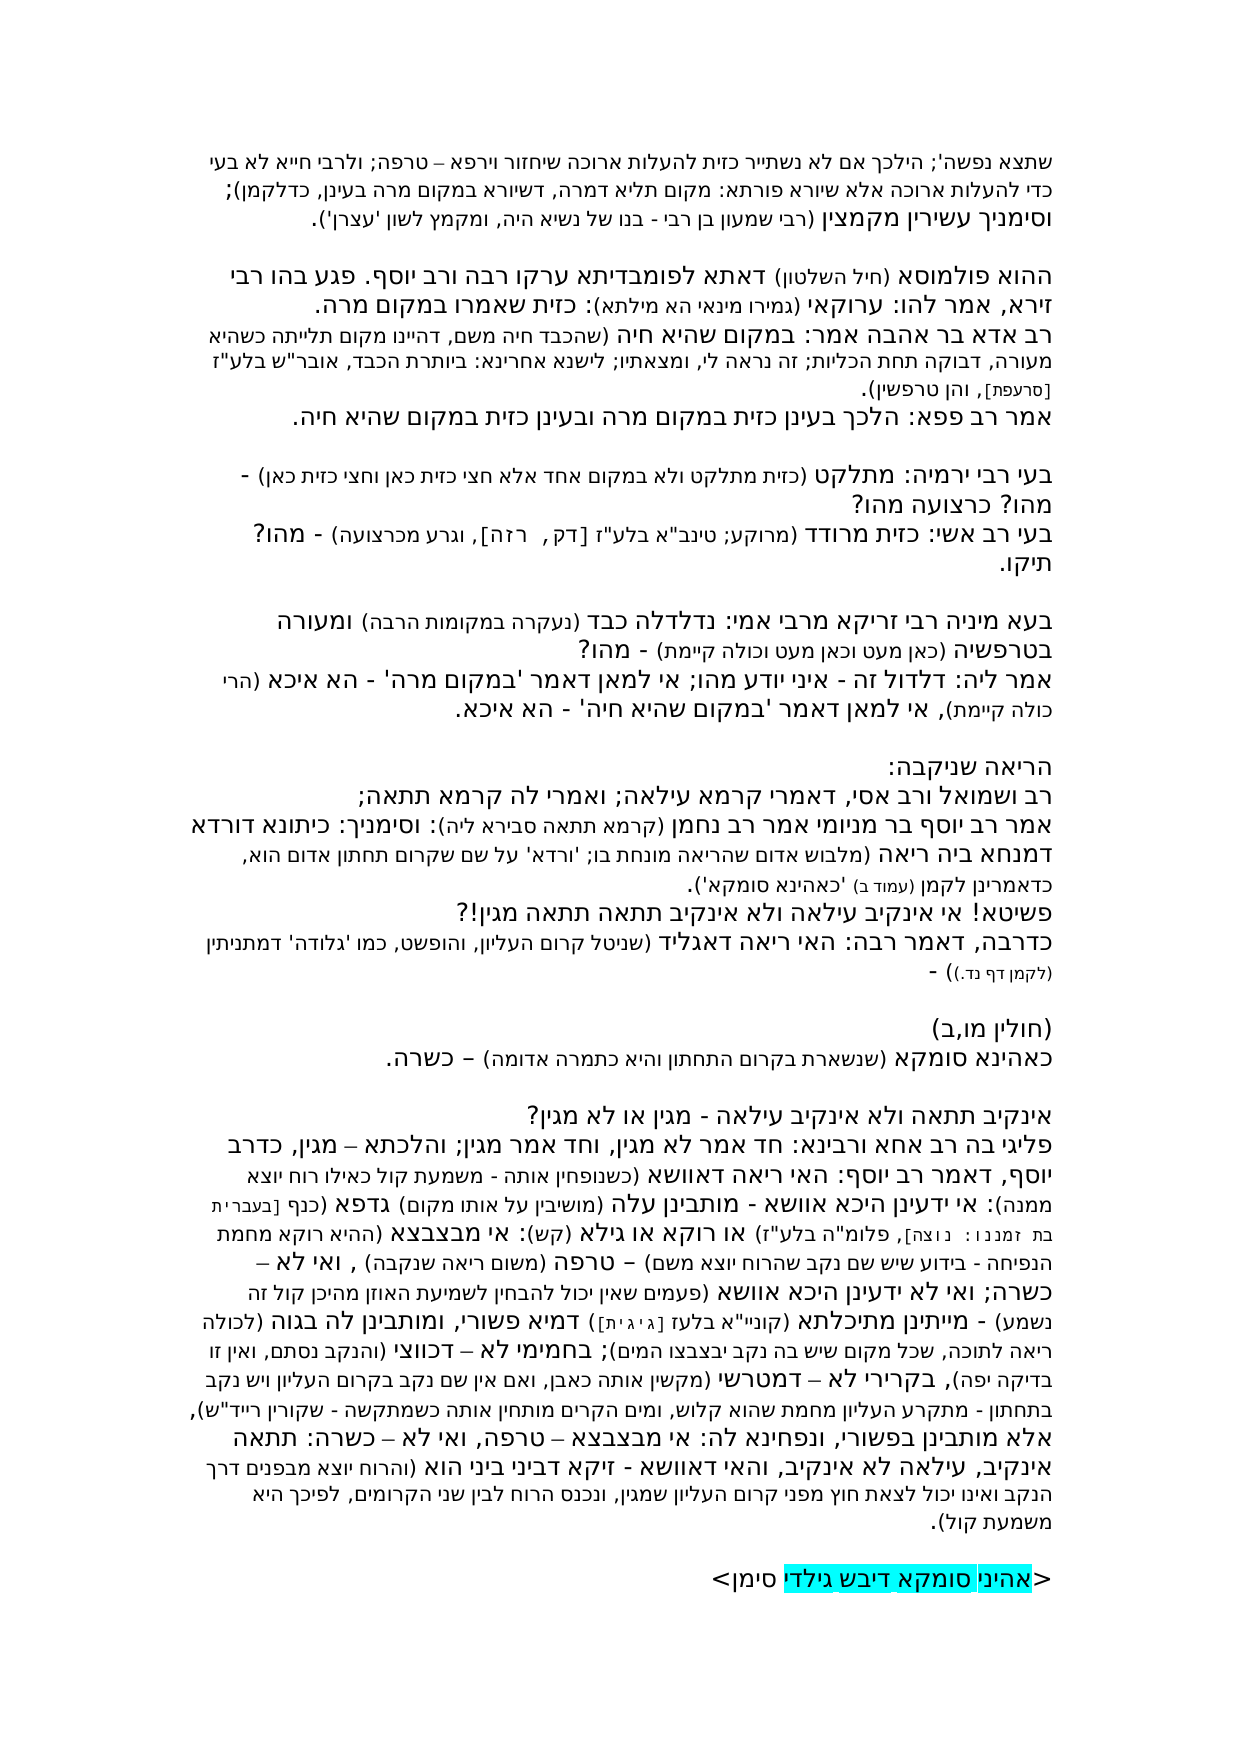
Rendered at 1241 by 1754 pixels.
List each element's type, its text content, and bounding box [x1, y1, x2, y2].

text כדרבה, דאמר רבה: האי ריאה דאגליד (שניטל קרום העליון, והופשט, כמו 'גלודה' דמתניתין (לקמן דף נד.)) - [187, 927, 1053, 985]
text כאהינא סומקא (שנשארת בקרום התחתון והיא כתמרה אדומה) – כשרה. [187, 1043, 1053, 1072]
text שתצא נפשה'; הילכך אם לא נשתייר כזית להעלות ארוכה שיחזור וירפא – טרפה; ולרבי חייא לא בעי כדי להעלות ארוכה אלא שיורא פורתא: מקום תליא דמרה, דשיורא במקום מרה בעינן, כדלקמן); [187, 150, 1053, 203]
text תיקו. [187, 548, 1053, 578]
text רב אדא בר אהבה אמר: במקום שהיא חיה (שהכבד חיה משם, דהיינו מקום תלייתה כשהיא מעורה, דבוקה תחת הכליות; זה נראה לי, ומצאתיו; לישנא אחרינא: ביותרת הכבד, אובר"ש בלע"ז [סרעפת], והן טרפשין). [187, 320, 1053, 403]
text בעא מיניה רבי זריקא מרבי אמי: נדלדלה כבד (נעקרה במקומות הרבה) ומעורה בטרפשיה (כאן מעט וכאן מעט וכולה קיימת) - מהו? [187, 606, 1053, 665]
text הריאה שניקבה: [187, 752, 1053, 781]
text <אהיני סומקא דיבש גילדי סימן> [187, 1564, 1053, 1593]
text אמר ליה: דלדול זה - איני יודע מהו; אי למאן דאמר 'במקום מרה' - הא איכא (הרי כולה קיימת), אי למאן דאמר 'במקום שהיא חיה' - הא איכא. [187, 665, 1053, 723]
text (חולין מו,ב) [187, 1014, 1053, 1043]
text וסימניך עשירין מקמצין (רבי שמעון בן רבי - בנו של נשיא היה, ומקמץ לשון 'עצרן'). [187, 203, 1053, 233]
text אינקיב תתאה ולא אינקיב עילאה - מגין או לא מגין? [187, 1101, 1053, 1130]
text פליגי בה רב אחא ורבינא: חד אמר לא מגין, וחד אמר מגין; והלכתא – מגין, כדרב יוסף, דאמר רב יוסף: האי ריאה דאוושא (כשנופחין אותה - משמעת קול כאילו רוח יוצא ממנה): אי ידעינן היכא אוושא - מותבינן עלה (מושיבין על אותו מקום) גדפא (כנף [בעברית בת זמננו: נוצה], פלומ"ה בלע"ז) או רוקא או גילא (קש): אי מבצבצא (ההיא רוקא מחמת הנפיחה - בידוע שיש שם נקב שהרוח יוצא משם) – טרפה (משום ריאה שנקבה) , ואי לא – כשרה; ואי לא ידעינן היכא אוושא (פעמים שאין יכול להבחין לשמיעת האוזן מהיכן קול זה נשמע) - מייתינן מתיכלתא (קוניי"א בלעז [גיגית]) דמיא פשורי, ומותבינן לה בגוה (לכולה ריאה לתוכה, שכל מקום שיש בה נקב יבצבצו המים); בחמימי לא – דכווצי (והנקב נסתם, ואין זו בדיקה יפה), בקרירי לא – דמטרשי (מקשין אותה כאבן, ואם אין שם נקב בקרום העליון ויש נקב בתחתון - מתקרע העליון מחמת שהוא קלוש, ומים הקרים מותחין אותה כשמתקשה - שקורין רייד"ש), אלא מותבינן בפשורי, ונפחינא לה: אי מבצבצא – טרפה, ואי לא – כשרה: תתאה אינקיב, עילאה לא אינקיב, והאי דאוושא - זיקא דביני ביני הוא (והרוח יוצא מבפנים דרך הנקב ואינו יכול לצאת חוץ מפני קרום העליון שמגין, ונכנס הרוח לבין שני הקרומים, לפיכך היא משמעת קול). [187, 1130, 1053, 1535]
text ההוא פולמוסא (חיל השלטון) דאתא לפומבדיתא ערקו רבה ורב יוסף. פגע בהו רבי זירא, אמר להו: ערוקאי (גמירו מינאי הא מילתא): כזית שאמרו במקום מרה. [187, 261, 1053, 320]
text אמר רב יוסף בר מניומי אמר רב נחמן (קרמא תתאה סבירא ליה): וסימניך: כיתונא דורדא דמנחא ביה ריאה (מלבוש אדום שהריאה מונחת בו; 'ורדא' על שם שקרום תחתון אדום הוא, כדאמרינן לקמן (עמוד ב) 'כאהינא סומקא'). [187, 810, 1053, 898]
text בעי רב אשי: כזית מרודד (מרוקע; טינב"א בלע"ז [דק, רזה], וגרע מכרצועה) - מהו? [187, 519, 1053, 548]
text אמר רב פפא: הלכך בעינן כזית במקום מרה ובעינן כזית במקום שהיא חיה. [187, 403, 1053, 432]
text בעי רבי ירמיה: מתלקט (כזית מתלקט ולא במקום אחד אלא חצי כזית כאן וחצי כזית כאן) - מהו? כרצועה מהו? [187, 461, 1053, 519]
text רב ושמואל ורב אסי, דאמרי קרמא עילאה; ואמרי לה קרמא תתאה; [187, 781, 1053, 810]
text פשיטא! אי אינקיב עילאה ולא אינקיב תתאה תתאה מגין!? [187, 898, 1053, 927]
